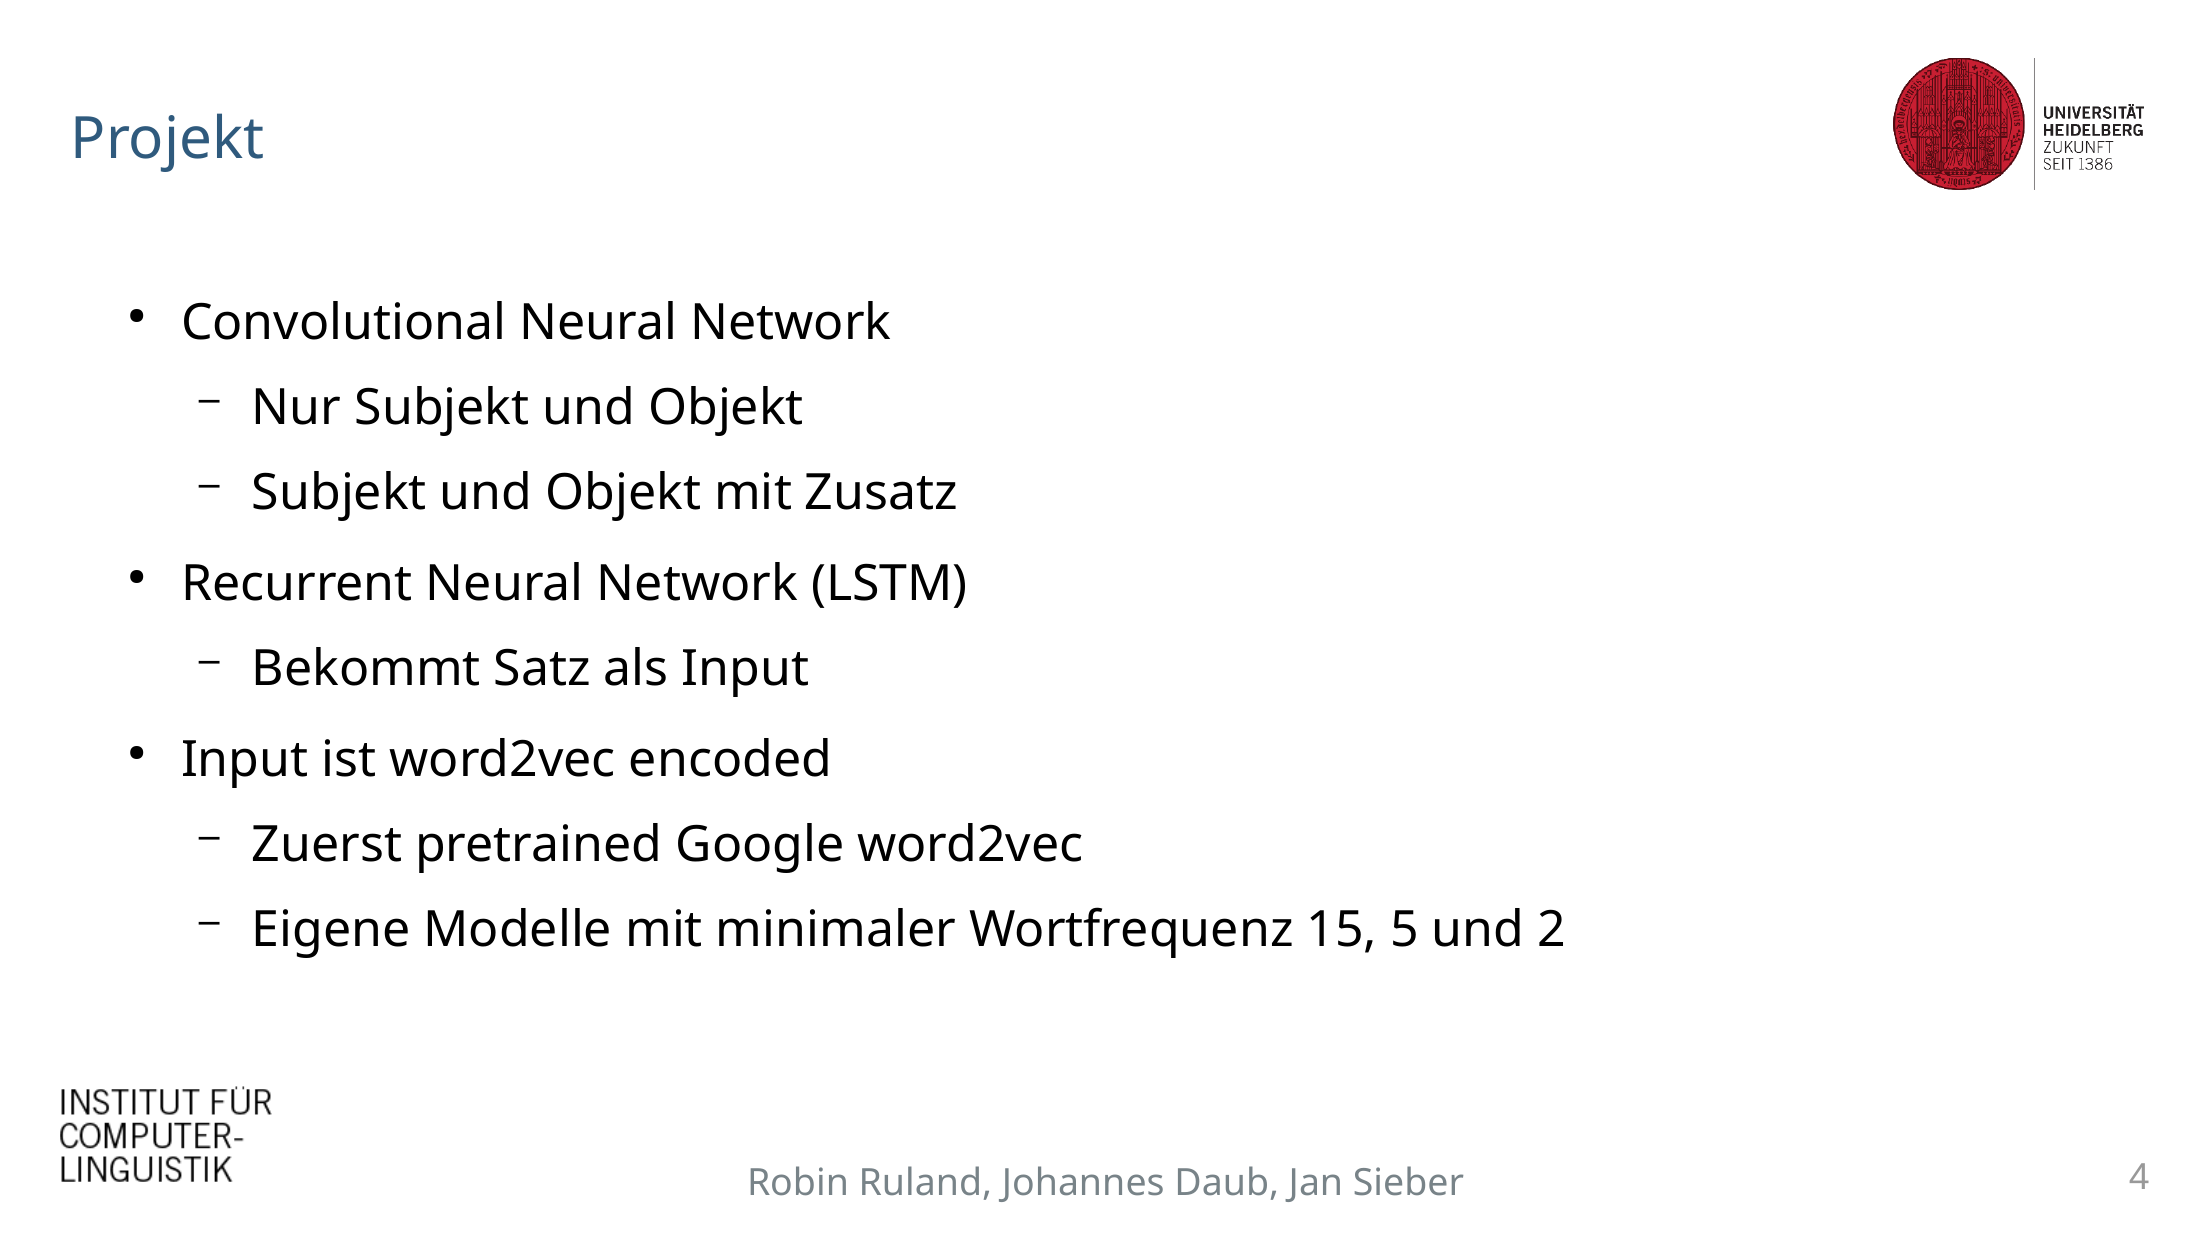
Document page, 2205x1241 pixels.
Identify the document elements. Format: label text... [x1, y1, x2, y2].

picture [1893, 58, 2144, 190]
picture [59, 1074, 343, 1203]
title Projekt [70, 70, 2138, 201]
list Convolutional Neural Network Nur Subjekt und Objekt Subjekt und Objekt mit Zusatz Recurrent Neural Network (LSTM) Bekommt Satz als Input Input ist word2vec encoded Zuerst pretrained Google word2vec Eigene Modelle mit minimaler Wortfrequenz 15, 5 und 2 [110, 290, 2095, 1010]
